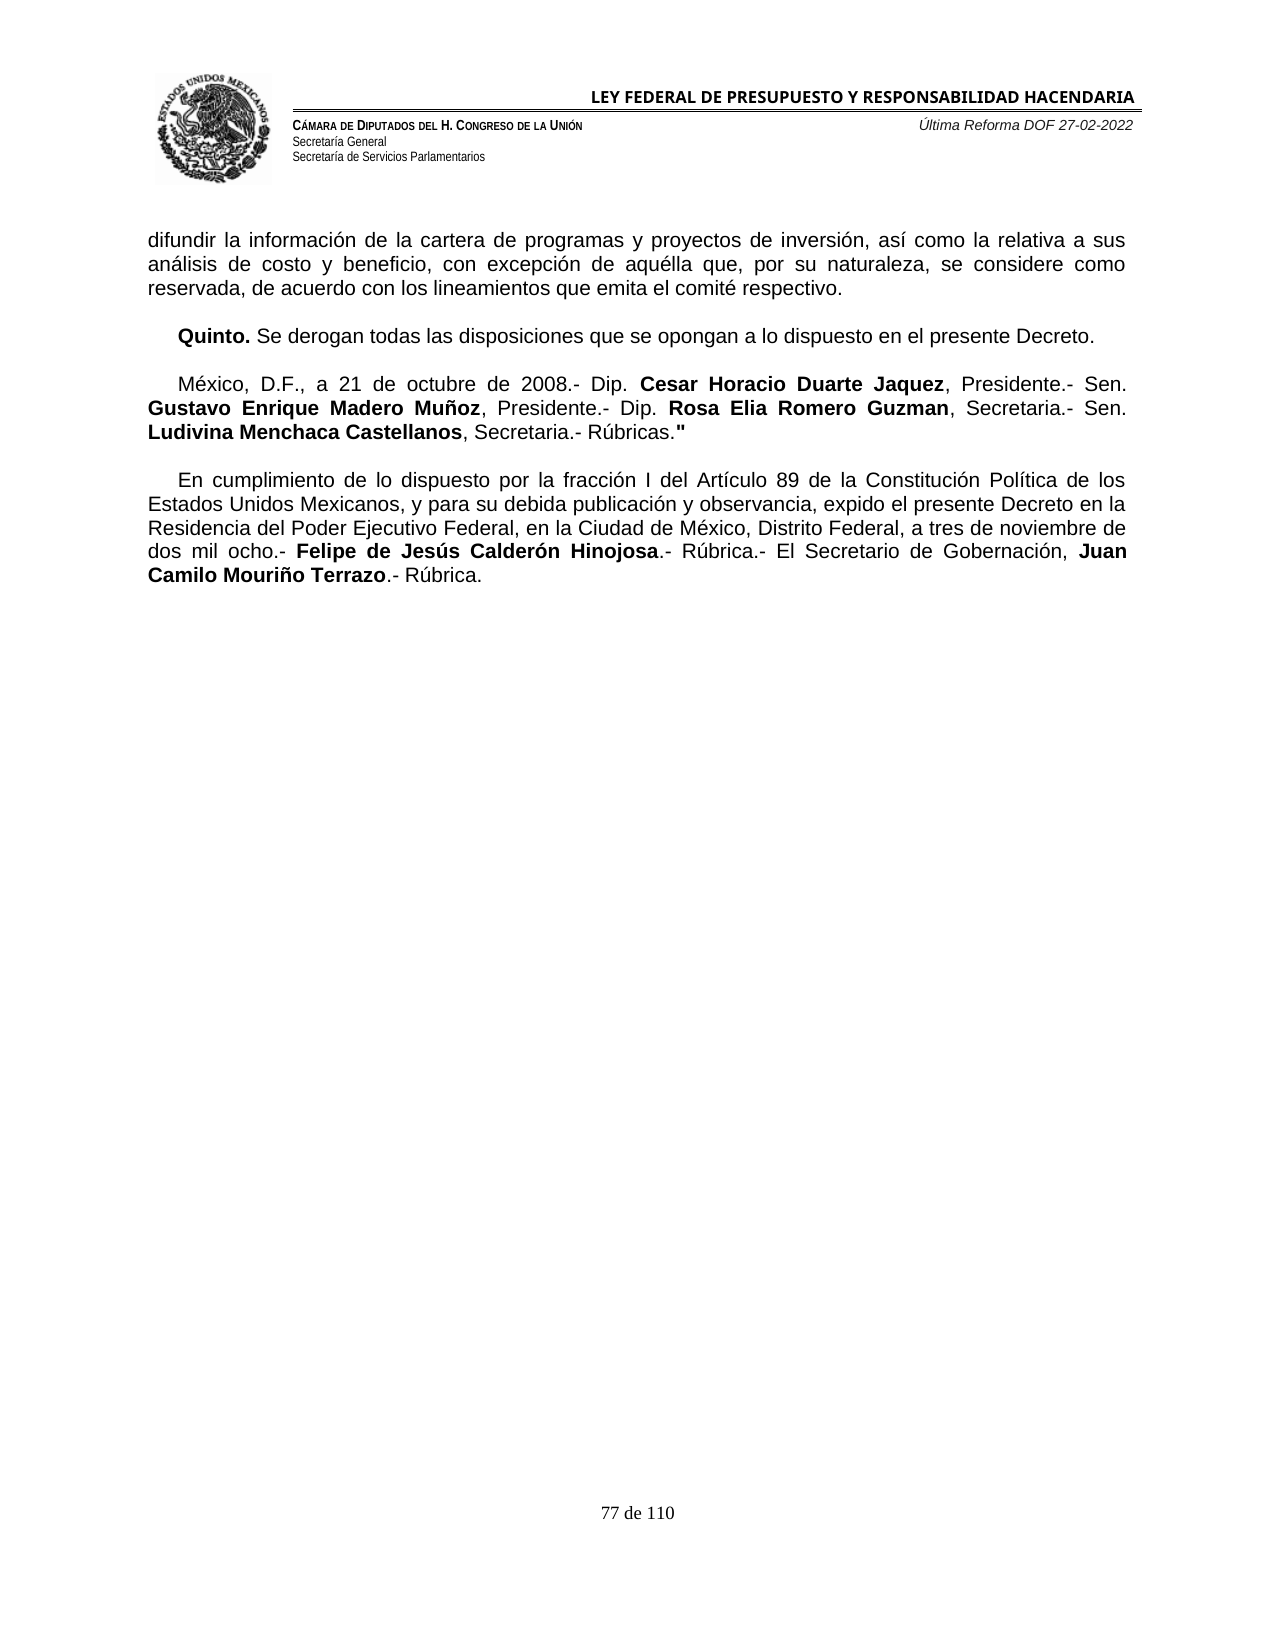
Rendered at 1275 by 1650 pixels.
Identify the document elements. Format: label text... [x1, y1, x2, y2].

text difundir la información de la cartera de programas y proyectos de inversión, así como la relativa a sus análisis de costo y beneficio, con excepción de aquélla que, por su naturaleza, se considere como reservada, de acuerdo con los lineamientos que emita el comité respectivo. [148, 228, 1127, 300]
text Quinto. Se derogan todas las disposiciones que se opongan a lo dispuesto en el presente Decreto. [148, 324, 1127, 348]
text México, D.F., a 21 de octubre de 2008.- Dip. Cesar Horacio Duarte Jaquez, Presidente.- Sen. Gustavo Enrique Madero Muñoz, Presidente.- Dip. Rosa Elia Romero Guzman, Secretaria.- Sen. Ludivina Menchaca Castellanos, Secretaria.- Rúbricas." [148, 372, 1127, 443]
text En cumplimiento de lo dispuesto por la fracción I del Artículo 89 de la Constitución Política de los Estados Unidos Mexicanos, y para su debida publicación y observancia, expido el presente Decreto en la Residencia del Poder Ejecutivo Federal, en la Ciudad de México, Distrito Federal, a tres de noviembre de dos mil ocho.- Felipe de Jesús Calderón Hinojosa.- Rúbrica.- El Secretario de Gobernación, Juan Camilo Mouriño Terrazo.- Rúbrica. [148, 467, 1127, 587]
